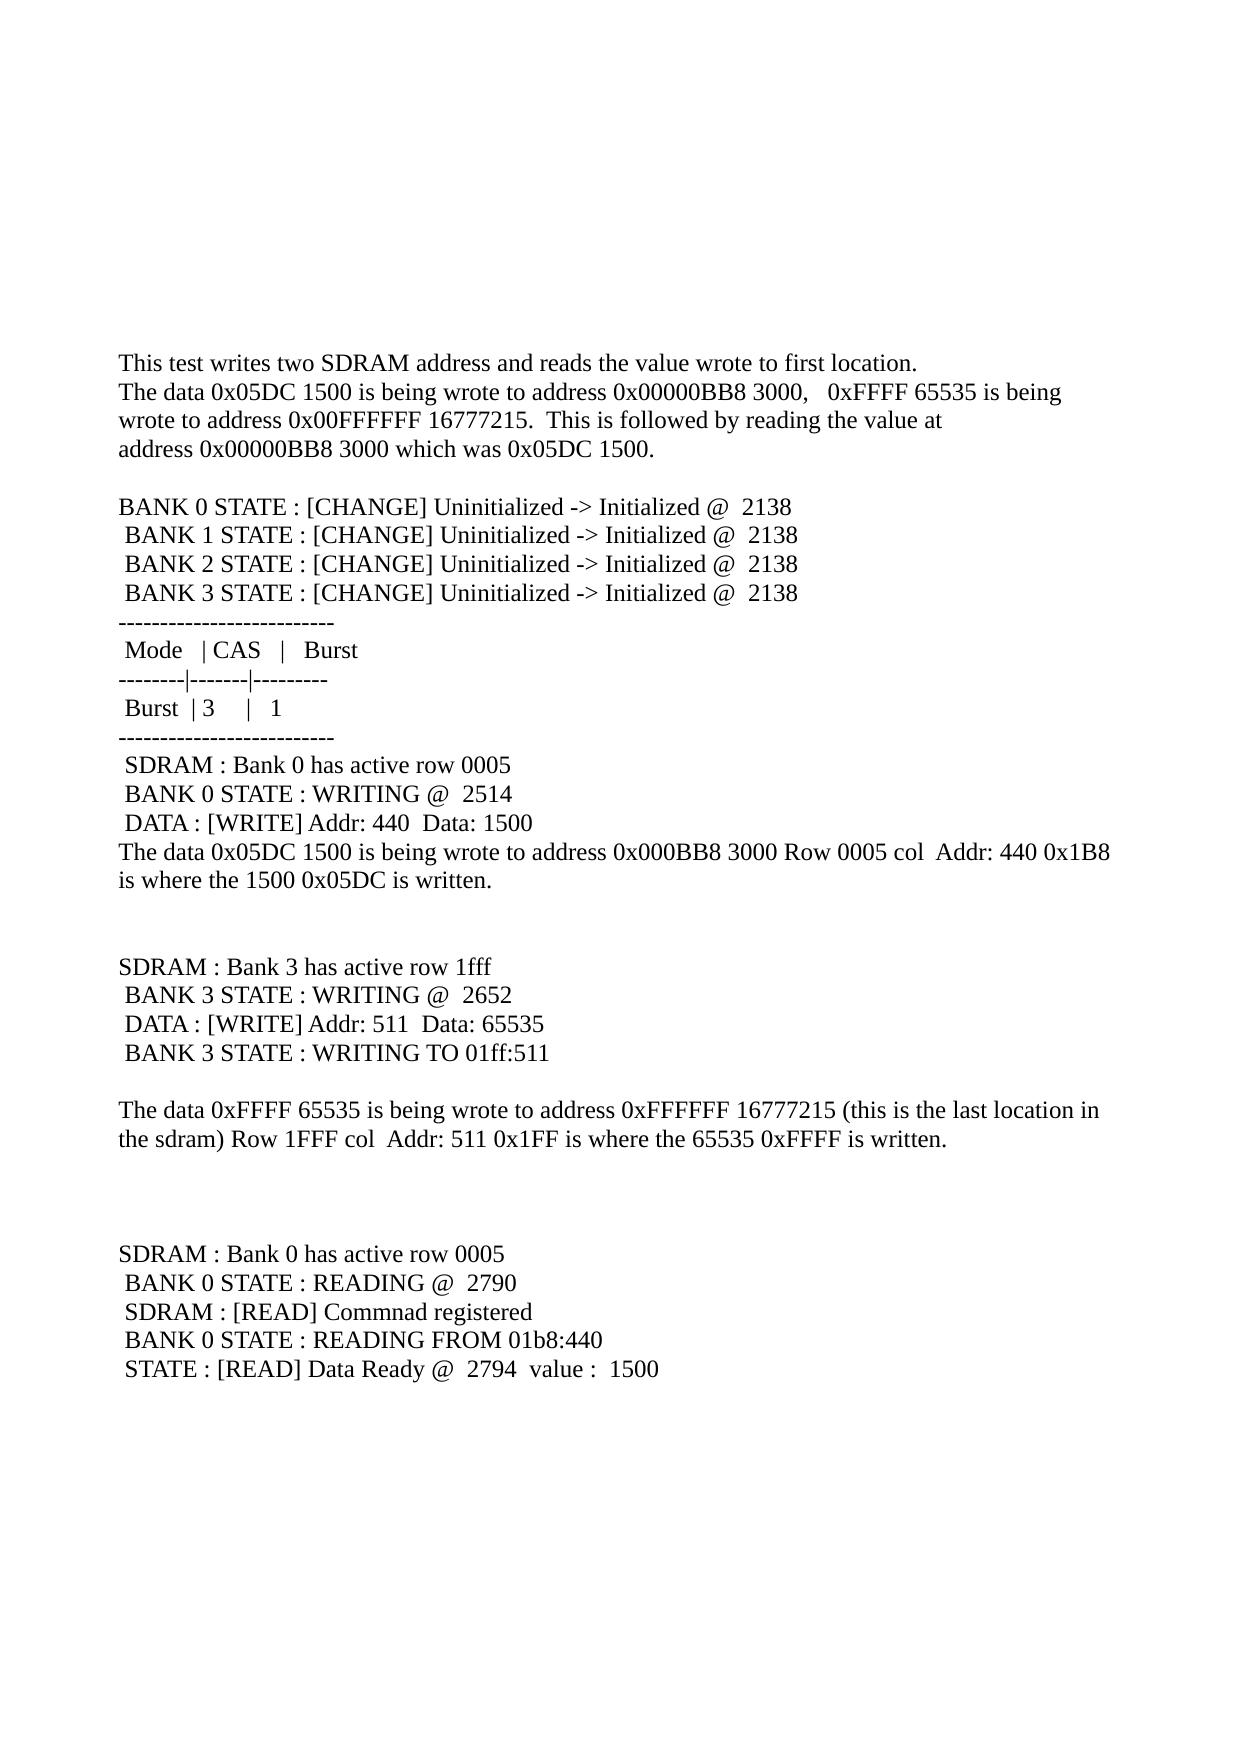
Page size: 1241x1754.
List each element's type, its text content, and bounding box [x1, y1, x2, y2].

text BANK 0 STATE : READING @ 2790 [118, 1268, 1122, 1297]
text The data 0x05DC 1500 is being wrote to address 0x000BB8 3000 Row 0005 col Addr: 440 0x1B8 is where the 1500 0x05DC is written. [118, 837, 1122, 894]
text BANK 3 STATE : WRITING TO 01ff:511 [118, 1038, 1122, 1067]
text -------------------------- [118, 722, 1122, 751]
text BANK 0 STATE : READING FROM 01b8:440 [118, 1326, 1122, 1354]
text BANK 0 STATE : [CHANGE] Uninitialized -> Initialized @ 2138 [118, 492, 1122, 521]
text BANK 2 STATE : [CHANGE] Uninitialized -> Initialized @ 2138 [118, 549, 1122, 578]
text STATE : [READ] Data Ready @ 2794 value : 1500 [118, 1354, 1122, 1383]
text SDRAM : Bank 0 has active row 0005 [118, 1239, 1122, 1268]
text This test writes two SDRAM address and reads the value wrote to first location. [118, 348, 1122, 377]
text BANK 0 STATE : WRITING @ 2514 [118, 779, 1122, 808]
text -------------------------- [118, 607, 1122, 636]
text address 0x00000BB8 3000 which was 0x05DC 1500. [118, 434, 1122, 463]
text SDRAM : [READ] Commnad registered [118, 1297, 1122, 1326]
text BANK 3 STATE : WRITING @ 2652 [118, 981, 1122, 1009]
text --------|-------|--------- [118, 664, 1122, 693]
text BANK 1 STATE : [CHANGE] Uninitialized -> Initialized @ 2138 [118, 521, 1122, 549]
text The data 0xFFFF 65535 is being wrote to address 0xFFFFFF 16777215 (this is the last location in the sdram) Row 1FFF col Addr: 511 0x1FF is where the 65535 0xFFFF is written. [118, 1096, 1122, 1153]
text The data 0x05DC 1500 is being wrote to address 0x00000BB8 3000, 0xFFFF 65535 is being wrote to address 0x00FFFFFF 16777215. This is followed by reading the value at [118, 377, 1122, 434]
text DATA : [WRITE] Addr: 511 Data: 65535 [118, 1009, 1122, 1038]
text DATA : [WRITE] Addr: 440 Data: 1500 [118, 808, 1122, 837]
text SDRAM : Bank 0 has active row 0005 [118, 751, 1122, 779]
text Mode | CAS | Burst [118, 636, 1122, 664]
text BANK 3 STATE : [CHANGE] Uninitialized -> Initialized @ 2138 [118, 578, 1122, 607]
text Burst | 3 | 1 [118, 693, 1122, 722]
text SDRAM : Bank 3 has active row 1fff [118, 952, 1122, 981]
